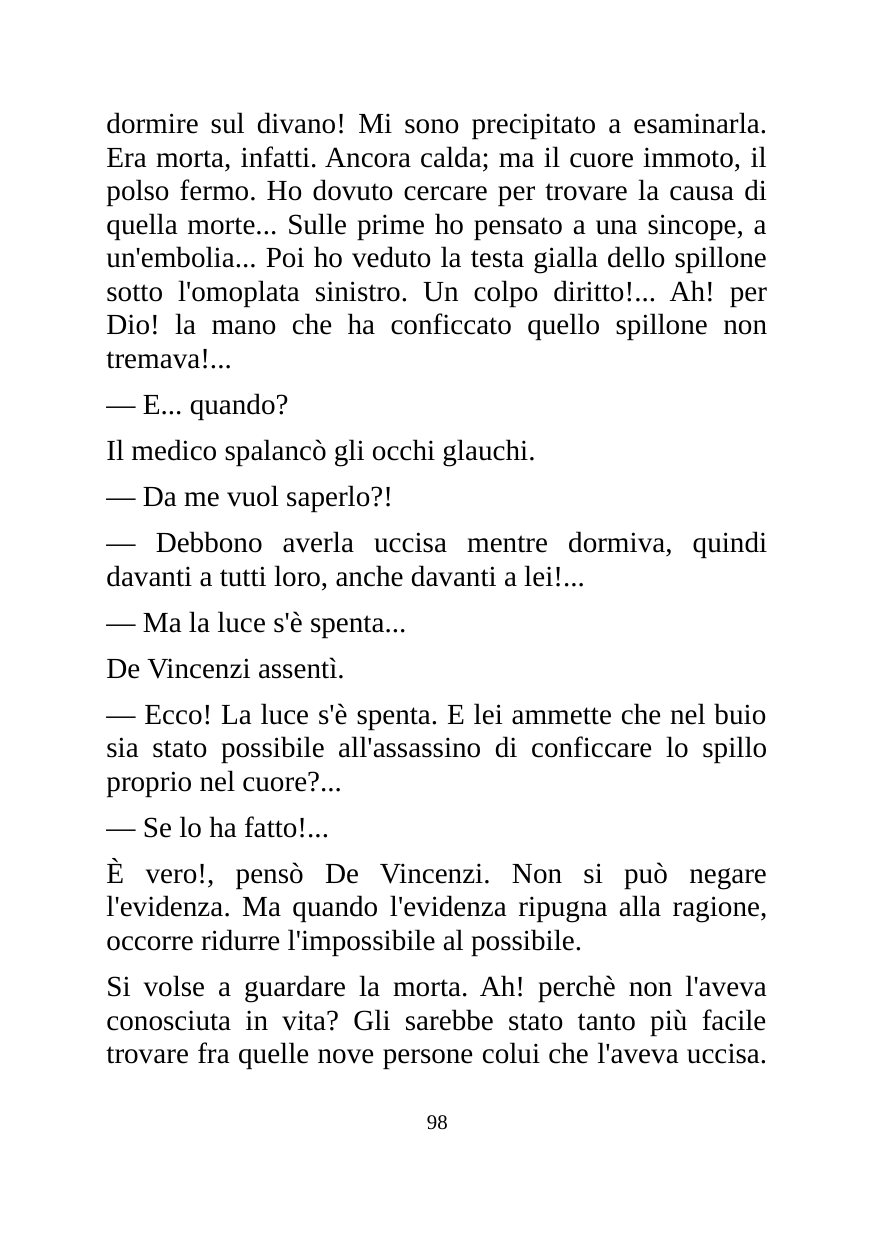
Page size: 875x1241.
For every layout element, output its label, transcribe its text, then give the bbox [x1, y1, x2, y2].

text — E... quando? [106, 387, 768, 421]
text dormire sul divano! Mi sono precipitato a esaminarla. Era morta, infatti. Ancora calda; ma il cuore immoto, il polso fermo. Ho dovuto cercare per trovare la causa di quella morte... Sulle prime ho pensato a una sincope, a un'embolia... Poi ho veduto la testa gialla dello spillone sotto l'omoplata sinistro. Un colpo diritto!... Ah! per Dio! la mano che ha conficcato quello spillone non tremava!... [106, 106, 768, 374]
text Si volse a guardare la morta. Ah! perchè non l'aveva conosciuta in vita? Gli sarebbe stato tanto più facile trovare fra quelle nove persone colui che l'aveva uccisa. [106, 969, 768, 1070]
text — Debbono averla uccisa mentre dormiva, quindi davanti a tutti loro, anche davanti a lei!... [106, 525, 768, 592]
text Il medico spalancò gli occhi glauchi. [106, 433, 768, 467]
text — Se lo ha fatto!... [106, 810, 768, 843]
text — Ecco! La luce s'è spenta. E lei ammette che nel buio sia stato possibile all'assassino di conficcare lo spillo proprio nel cuore?... [106, 697, 768, 797]
text È vero!, pensò De Vincenzi. Non si può negare l'evidenza. Ma quando l'evidenza ripugna alla ragione, occorre ridurre l'impossibile al possibile. [106, 856, 768, 957]
text De Vincenzi assentì. [106, 651, 768, 684]
text — Da me vuol saperlo?! [106, 479, 768, 513]
text — Ma la luce s'è spenta... [106, 605, 768, 638]
